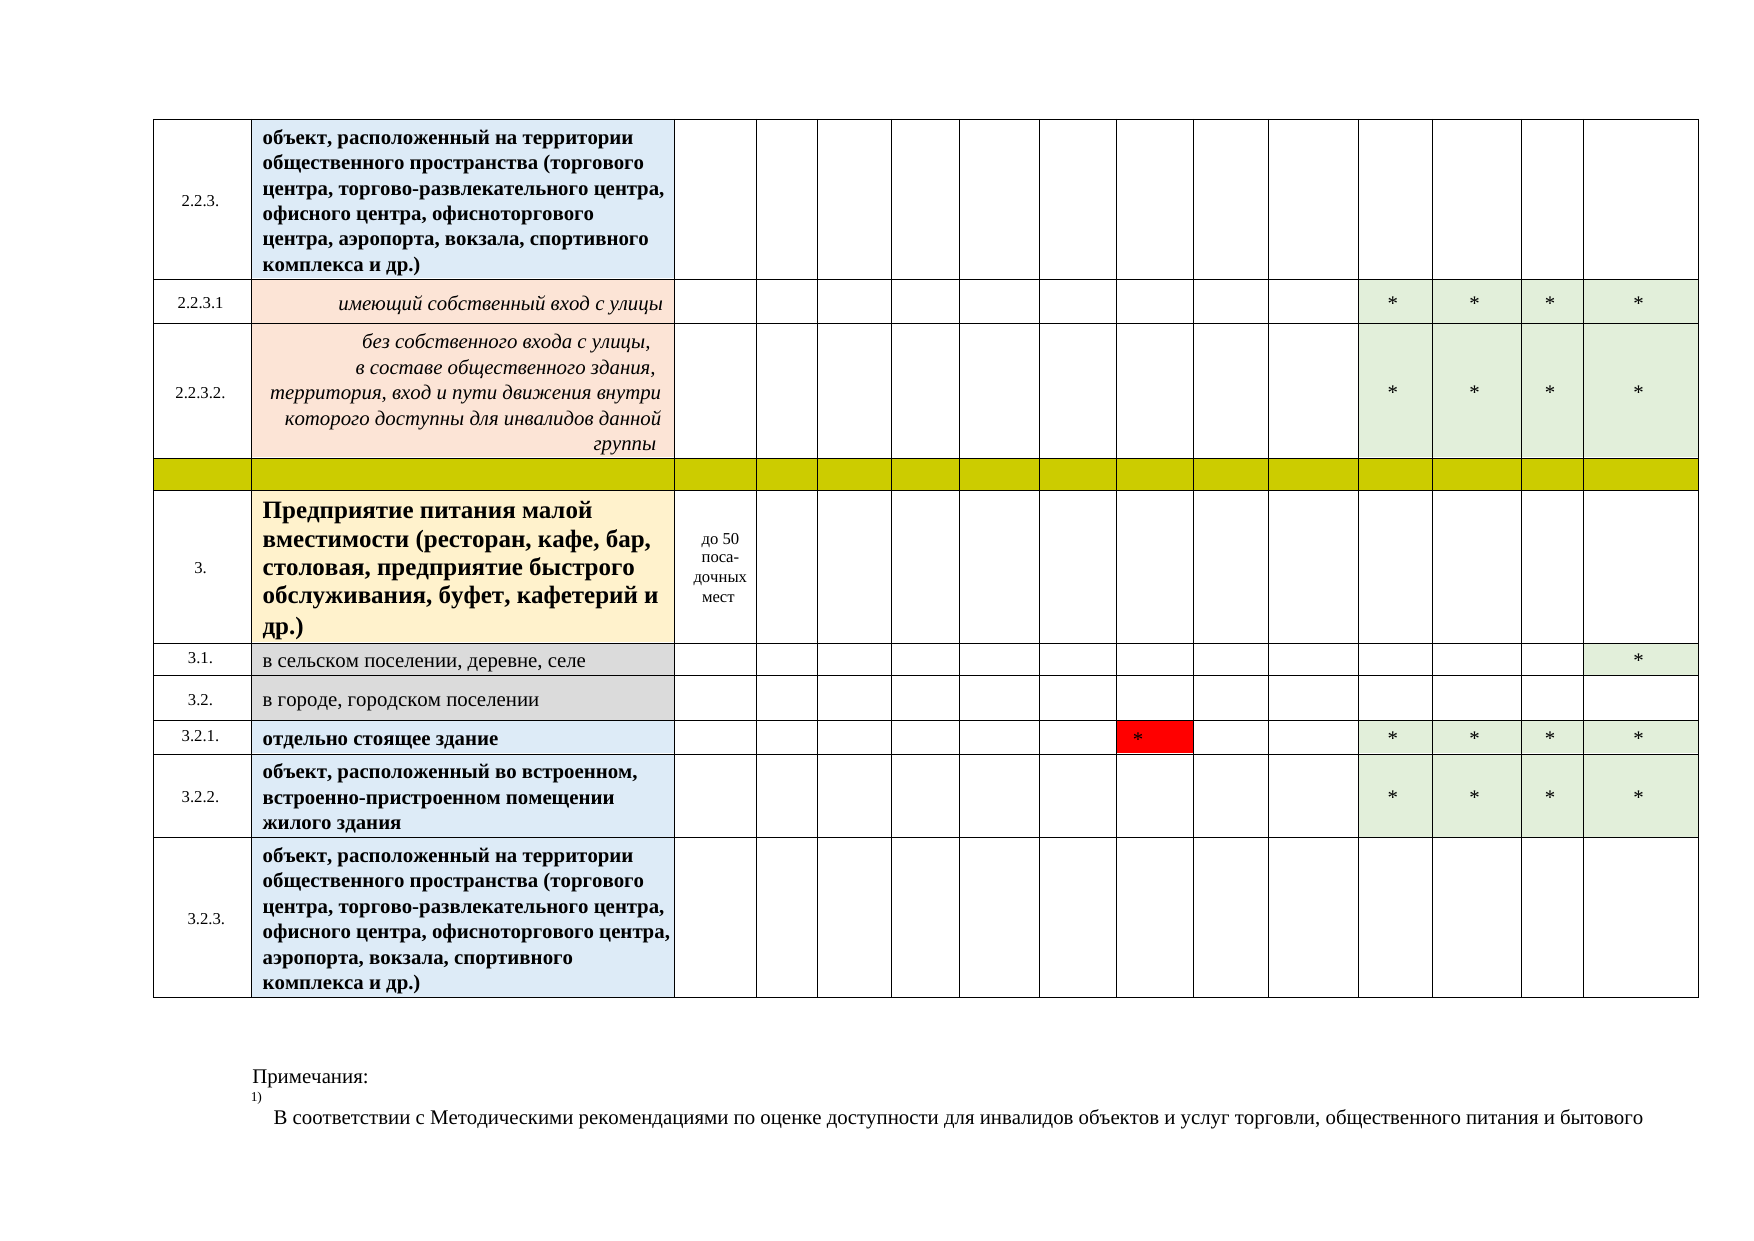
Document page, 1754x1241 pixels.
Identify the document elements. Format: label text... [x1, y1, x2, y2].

table_cell [1269, 280, 1358, 323]
table_cell [892, 120, 959, 278]
table_cell 3.2.2. [154, 755, 251, 837]
table_cell 3.2.1. [154, 721, 251, 753]
table_cell [1269, 459, 1358, 490]
table_cell [1433, 491, 1521, 642]
table_cell [1269, 644, 1358, 675]
table_cell [960, 280, 1039, 323]
table_cell * [1359, 755, 1432, 837]
table_cell [892, 491, 959, 642]
table_cell [960, 676, 1039, 720]
table_cell [818, 280, 891, 323]
table_cell в городе, городском поселении [252, 676, 674, 720]
table_cell [818, 755, 891, 837]
table_cell в сельском поселении, деревне, селе [252, 644, 674, 675]
table_cell * [1522, 324, 1583, 457]
table_cell [1117, 644, 1193, 675]
table_cell [960, 644, 1039, 675]
table_cell Предприятие питания малой вместимости (ресторан, кафе, бар, столовая, предприятие быстрого обслуживания, буфет, кафетерий и др.) [252, 491, 674, 642]
table_cell объект, расположенный во встроенном, встроенно-пристроенном помещении жилого здания [252, 755, 674, 837]
table_cell [960, 324, 1039, 457]
text Примечания: [252, 1063, 1666, 1088]
table_cell [1269, 838, 1358, 997]
table_cell [818, 644, 891, 675]
table_cell [892, 755, 959, 837]
table_cell [757, 755, 817, 837]
table_cell [1040, 491, 1116, 642]
table_cell 3. [154, 491, 251, 642]
table_cell [1194, 721, 1268, 753]
table_cell * [1584, 280, 1698, 323]
table_cell объект, расположенный на территории общественного пространства (торгового центра, торгово-развлекательного центра, офисного центра, офисноторгового центра, аэропорта, вокзала, спортивного комплекса и др.) [252, 838, 674, 997]
table_cell [892, 838, 959, 997]
table_cell [1269, 721, 1358, 753]
table_cell [675, 324, 756, 457]
table_cell [818, 120, 891, 278]
table_cell [757, 676, 817, 720]
table_cell [1194, 324, 1268, 457]
table_cell [1522, 459, 1583, 490]
table_cell 2.2.3. [154, 120, 251, 278]
table_cell [1359, 491, 1432, 642]
text 1) [251, 1088, 1666, 1104]
table_cell * [1584, 644, 1698, 675]
table_cell 2.2.3.2. [154, 324, 251, 457]
table_cell [892, 280, 959, 323]
table_cell объект, расположенный на территории общественного пространства (торгового центра, торгово-развлекательного центра, офисного центра, офисноторгового центра, аэропорта, вокзала, спортивного комплекса и др.) [252, 120, 674, 278]
table_cell [1194, 459, 1268, 490]
table_cell [675, 755, 756, 837]
table_cell [1040, 755, 1116, 837]
table_cell [818, 491, 891, 642]
table_cell [1433, 644, 1521, 675]
table_cell [1359, 644, 1432, 675]
table_cell [1433, 838, 1521, 997]
table_cell [1522, 120, 1583, 278]
table_cell [1269, 676, 1358, 720]
table_cell имеющий собственный вход с улицы [252, 280, 674, 323]
table_cell [1433, 459, 1521, 490]
table_cell [1269, 755, 1358, 837]
table_cell [1040, 644, 1116, 675]
table_cell [818, 838, 891, 997]
table_cell без собственного входа с улицы, в составе общественного здания, территория, вход и пути движения внутри которого доступны для инвалидов данной группы [252, 324, 674, 457]
table_cell [1194, 280, 1268, 323]
table_cell [757, 459, 817, 490]
table_cell [757, 120, 817, 278]
table_cell [757, 721, 817, 753]
table_cell [1584, 491, 1698, 642]
table_cell * [1584, 755, 1698, 837]
table_cell [960, 755, 1039, 837]
table_cell [1359, 676, 1432, 720]
table_cell [1117, 755, 1193, 837]
table_cell [1194, 491, 1268, 642]
table_cell [1040, 838, 1116, 997]
table_cell * [1359, 280, 1432, 323]
table_cell [154, 459, 251, 490]
table_cell [1117, 491, 1193, 642]
table_cell [1522, 491, 1583, 642]
table_cell * [1117, 721, 1193, 753]
table_cell [1269, 491, 1358, 642]
table_cell * [1433, 755, 1521, 837]
table_cell [818, 324, 891, 457]
table_cell [675, 120, 756, 278]
table_cell [818, 676, 891, 720]
table_cell * [1359, 324, 1432, 457]
table_cell [1194, 120, 1268, 278]
table_cell * [1584, 721, 1698, 753]
table_cell [757, 280, 817, 323]
table_cell 3.1. [154, 644, 251, 675]
table_cell [892, 324, 959, 457]
table_cell [892, 459, 959, 490]
table_cell [1522, 838, 1583, 997]
table_cell 3.2. [154, 676, 251, 720]
table_cell [1040, 459, 1116, 490]
table_cell [757, 491, 817, 642]
table_cell 2.2.3.1 [154, 280, 251, 323]
table_cell [960, 491, 1039, 642]
table_cell до 50 поса- дочных мест [675, 491, 756, 642]
table_cell * [1584, 324, 1698, 457]
table_cell [1117, 324, 1193, 457]
table_cell * [1433, 280, 1521, 323]
table_cell [675, 280, 756, 323]
table_cell * [1522, 721, 1583, 753]
table_cell [1433, 120, 1521, 278]
table_cell [960, 721, 1039, 753]
table_cell [1359, 838, 1432, 997]
table_cell [757, 838, 817, 997]
table_cell [675, 721, 756, 753]
table_cell * [1522, 755, 1583, 837]
text В соответствии с Методическими рекомендациями по оценке доступности для инвалидов объектов и услуг торговли, общественного питания и бытового [273, 1105, 1666, 1129]
table_cell [892, 721, 959, 753]
table_cell [1194, 644, 1268, 675]
table_cell [892, 676, 959, 720]
table_cell [1040, 280, 1116, 323]
table_cell [818, 459, 891, 490]
table_cell [757, 644, 817, 675]
table_cell [960, 838, 1039, 997]
table_cell [1194, 755, 1268, 837]
table_cell [1194, 838, 1268, 997]
table_cell [960, 459, 1039, 490]
table_cell [1194, 676, 1268, 720]
table_cell [1117, 459, 1193, 490]
table_cell [675, 644, 756, 675]
table_cell [675, 676, 756, 720]
table_cell [1269, 324, 1358, 457]
table_cell [252, 459, 674, 490]
table_cell [675, 838, 756, 997]
table_cell [892, 644, 959, 675]
table_cell [1522, 676, 1583, 720]
table_cell [1359, 459, 1432, 490]
table_cell [1359, 120, 1432, 278]
table_cell 3.2.3. [154, 838, 251, 997]
table_cell [1117, 280, 1193, 323]
table_cell [1584, 676, 1698, 720]
table_cell [1040, 721, 1116, 753]
table_cell [1269, 120, 1358, 278]
table_cell [1522, 644, 1583, 675]
table_cell [757, 324, 817, 457]
table_cell [675, 459, 756, 490]
table_cell * [1433, 721, 1521, 753]
table_cell [818, 721, 891, 753]
table_cell * [1522, 280, 1583, 323]
table_cell [1040, 120, 1116, 278]
table_cell [1584, 838, 1698, 997]
table_cell [1117, 676, 1193, 720]
table_cell [1040, 324, 1116, 457]
table_cell отдельно стоящее здание [252, 721, 674, 753]
table_cell [960, 120, 1039, 278]
table_cell [1117, 838, 1193, 997]
table_cell [1433, 676, 1521, 720]
table_cell [1584, 120, 1698, 278]
table_cell [1040, 676, 1116, 720]
table_cell * [1433, 324, 1521, 457]
table_cell * [1359, 721, 1432, 753]
table_cell [1117, 120, 1193, 278]
table_cell [1584, 459, 1698, 490]
